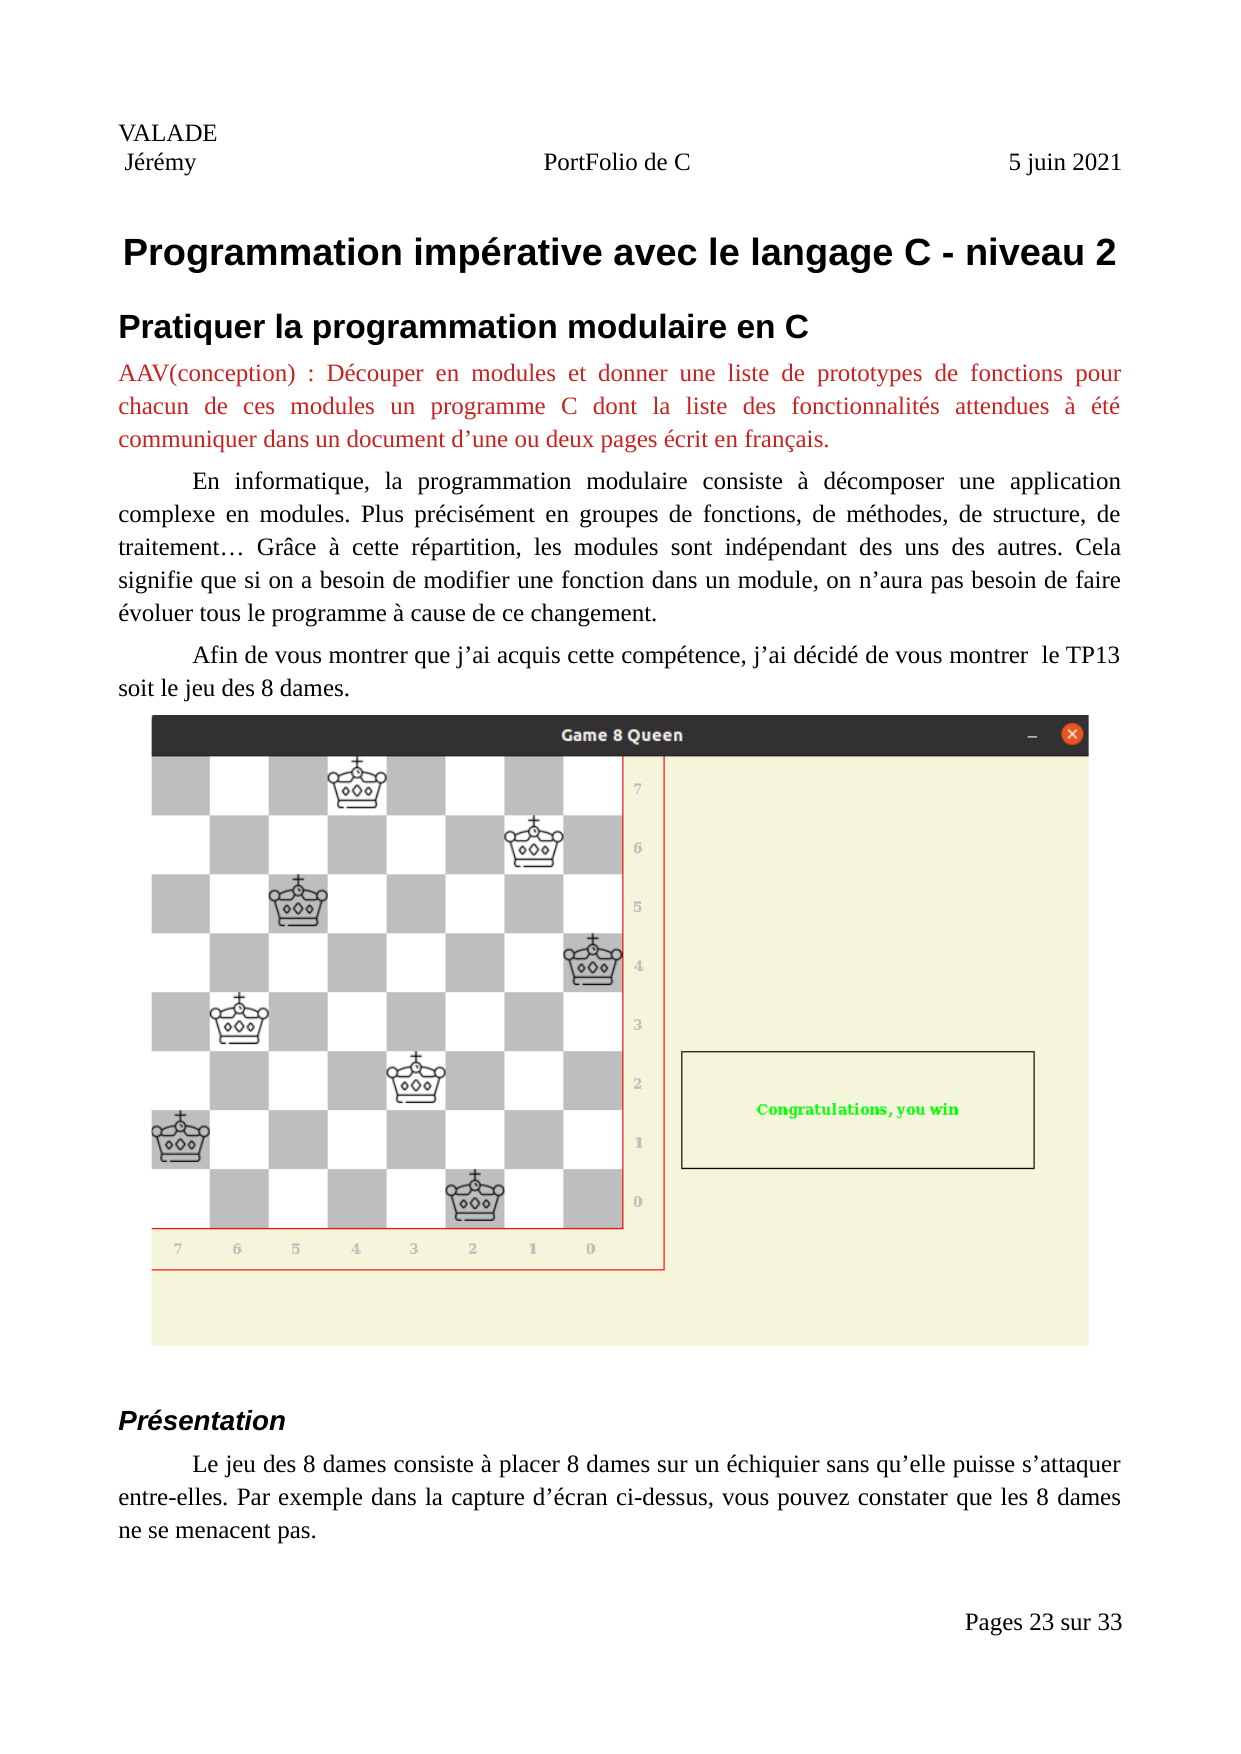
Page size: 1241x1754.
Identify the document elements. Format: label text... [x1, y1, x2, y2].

text Le jeu des 8 dames consiste à placer 8 dames sur un échiquier sans qu’elle puisse s’attaquer entre-elles. Par exemple dans la capture d’écran ci-dessus, vous pouvez constater que les 8 dames ne se menacent pas. [118, 1449, 1122, 1544]
picture [151, 715, 1089, 1346]
subtitle Pratiquer la programmation modulaire en C [118, 307, 1122, 346]
subtitle Présentation [118, 1404, 1122, 1436]
text En informatique, la programmation modulaire consiste à décomposer une application complexe en modules. Plus précisément en groupes de fonctions, de méthodes, de structure, de traitement… Grâce à cette répartition, les modules sont indépendant des uns des autres. Cela signifie que si on a besoin de modifier une fonction dans un module, on n’aura pas besoin de faire évoluer tous le programme à cause de ce changement. [118, 466, 1122, 627]
text AAV(conception) : Découper en modules et donner une liste de prototypes de fonctions pour chacun de ces modules un programme C dont la liste des fonctionnalités attendues à été communiquer dans un document d’une ou deux pages écrit en français. [118, 358, 1122, 453]
subtitle Programmation impérative avec le langage C - niveau 2 [118, 230, 1122, 274]
text Afin de vous montrer que j’ai acquis cette compétence, j’ai décidé de vous montrer le TP13 soit le jeu des 8 dames. [118, 640, 1122, 702]
